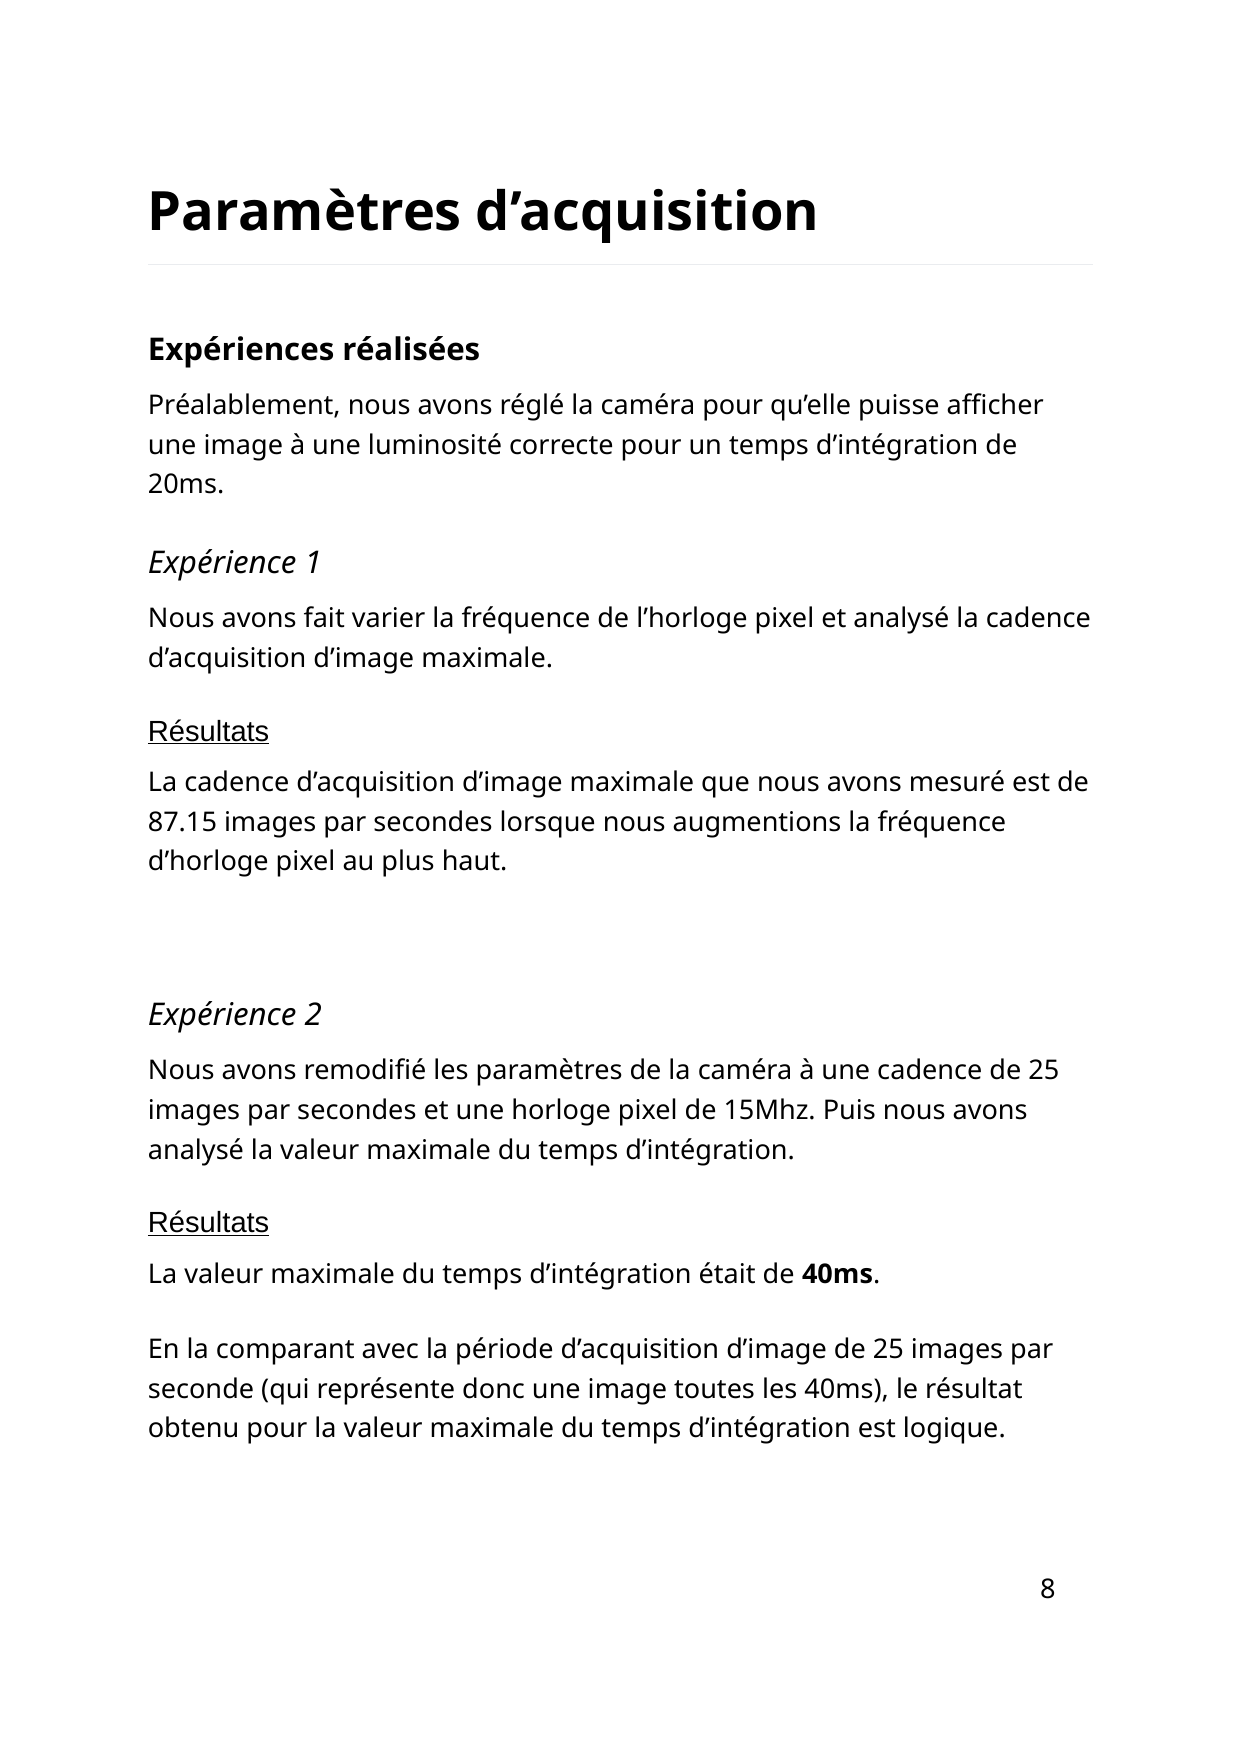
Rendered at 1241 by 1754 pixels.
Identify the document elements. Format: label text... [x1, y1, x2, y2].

text En la comparant avec la période d’acquisition d’image de 25 images par seconde (qui représente donc une image toutes les 40ms), le résultat obtenu pour la valeur maximale du temps d’intégration est logique. [148, 1329, 1093, 1446]
text Expérience 2 [148, 992, 1093, 1035]
text La cadence d’acquisition d’image maximale que nous avons mesuré est de 87.15 images par secondes lorsque nous augmentions la fréquence d’horloge pixel au plus haut. [148, 762, 1093, 879]
text Nous avons remodifié les paramètres de la caméra à une cadence de 25 images par secondes et une horloge pixel de 15Mhz. Puis nous avons analysé la valeur maximale du temps d’intégration. [148, 1051, 1093, 1167]
text La valeur maximale du temps d’intégration était de 40ms. [148, 1254, 1093, 1291]
subtitle Résultats [148, 1206, 1093, 1239]
subtitle Paramètres d’acquisition [148, 173, 1093, 264]
subtitle Résultats [148, 714, 1093, 747]
text Nous avons fait varier la fréquence de l’horloge pixel et analysé la cadence d’acquisition d’image maximale. [148, 599, 1093, 675]
text Expériences réalisées [148, 327, 1093, 369]
text Préalablement, nous avons réglé la caméra pour qu’elle puisse afficher une image à une luminosité correcte pour un temps d’intégration de 20ms. [148, 385, 1093, 502]
text Expérience 1 [148, 540, 1093, 583]
